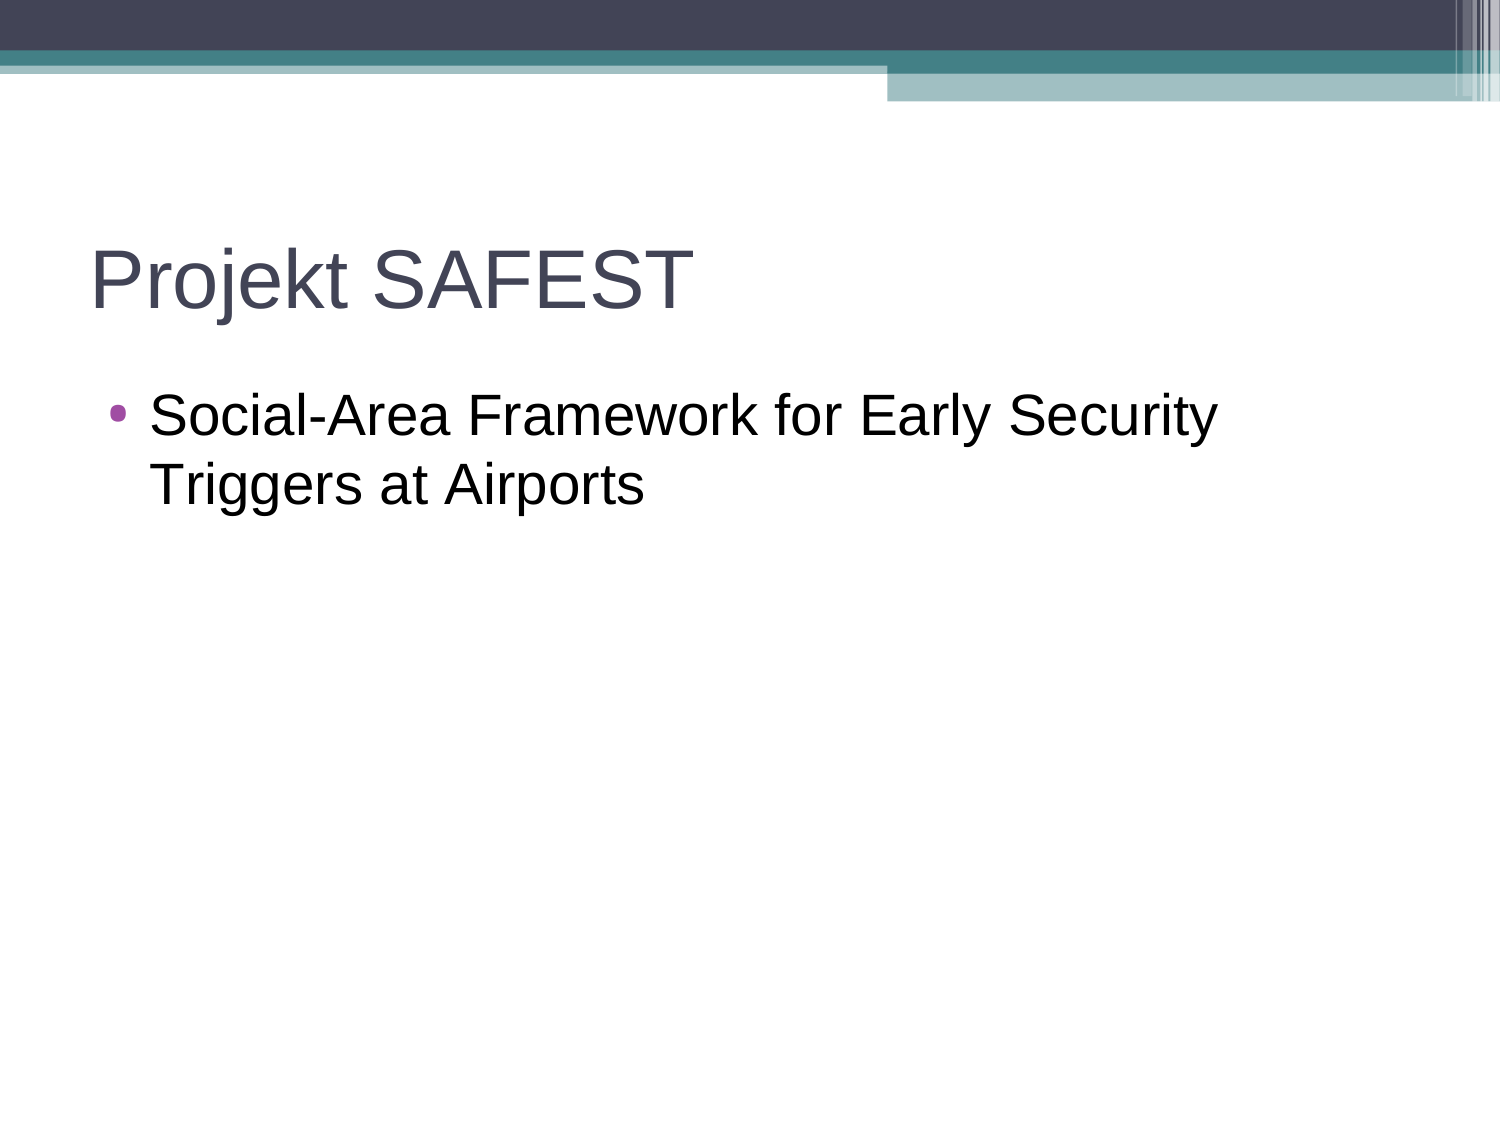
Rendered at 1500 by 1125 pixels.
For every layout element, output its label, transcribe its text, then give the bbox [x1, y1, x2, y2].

title Projekt SAFEST [75, 167, 1426, 369]
list Social-Area Framework for Early Security Triggers at Airports [75, 369, 1426, 1022]
